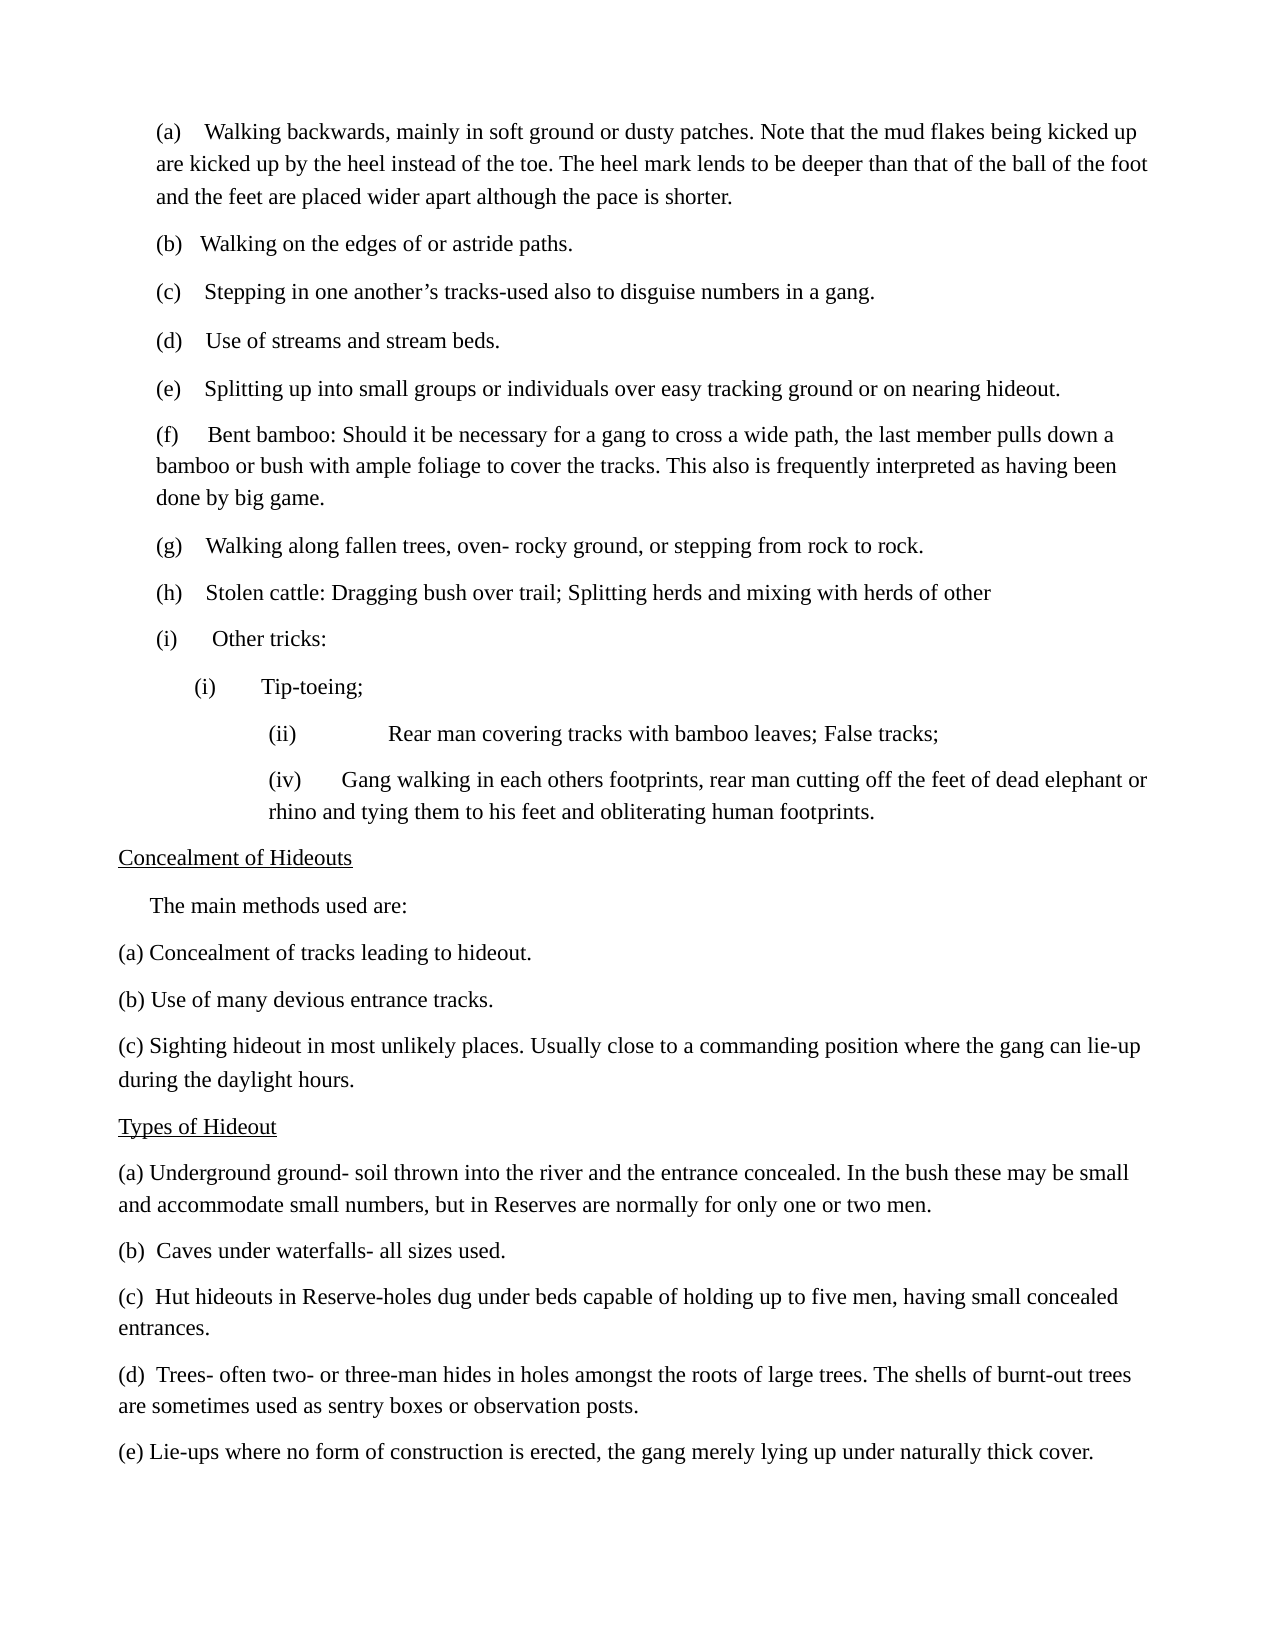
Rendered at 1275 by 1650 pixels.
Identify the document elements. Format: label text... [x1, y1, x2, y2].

text Concealment of Hideouts [118, 844, 1157, 871]
text (b) Walking on the edges of or astride paths. [156, 230, 1157, 257]
text (i) Other tricks: [156, 625, 1157, 652]
text (c) Sighting hideout in most unlikely places. Usually close to a commanding position where the gang can lie-up during the daylight hours. [118, 1032, 1157, 1093]
text (d) Use of streams and stream beds. [156, 326, 1157, 354]
text (e) Splitting up into small groups or individuals over easy tracking ground or on nearing hideout. [156, 374, 1157, 401]
text (c) Stepping in one another’s tracks-used also to disguise numbers in a gang. [156, 276, 1157, 305]
text (iv) Gang walking in each others footprints, rear man cutting off the feet of dead elephant or rhino and tying them to his feet and obliterating human foot­prints. [268, 767, 1157, 824]
text (a) Underground ground- soil thrown into the river and the entrance concealed. In the bush these may be small and accommodate small numbers, but in Reserves are normally for only one or two men. [118, 1159, 1157, 1217]
text (g) Walking along fallen trees, oven- rocky ground, or stepping from rock to rock. [156, 530, 1157, 559]
text (c) Hut hideouts in Reserve-holes dug under beds capable of holding up to five men, having small concealed entrances. [118, 1283, 1157, 1341]
text (a) Concealment of tracks leading to hideout. [118, 939, 1157, 966]
text (d) Trees- often two- or three-man hides in holes amongst the roots of large trees. The shells of burnt-out trees are sometimes used as sentry boxes or observation posts. [118, 1361, 1157, 1418]
text (h) Stolen cattle: Dragging bush over trail; Splitting herds and mixing with herds of other [156, 579, 1157, 605]
text (b) Caves under waterfalls- all sizes used. [118, 1237, 1157, 1263]
text (i) Tip-toeing; [188, 671, 1157, 700]
text (e) Lie-ups where no form of construction is erected, the gang merely lying up under naturally thick cover. [118, 1438, 1157, 1465]
text The main methods used are: [118, 890, 1157, 919]
text (b) Use of many devious entrance tracks. [118, 986, 1157, 1012]
text (a) Walking backwards, mainly in soft ground or dusty patches. Note that the mud flakes being kicked up are kicked up by the heel instead of the toe. The heel mark lends to be deeper than that of the ball of the foot and the feet are placed wider apart although the pace is shorter. [156, 118, 1157, 210]
text (ii) Rear man covering tracks with bamboo leaves; False tracks; [268, 720, 1157, 747]
text (f) Bent bamboo: Should it be necessary for a gang to cross a wide path, the last member pulls down a bamboo or bush with ample foliage to cover the tracks. This also is frequently interpreted as having been done by big game. [156, 421, 1157, 510]
text Types of Hideout [118, 1113, 1157, 1139]
